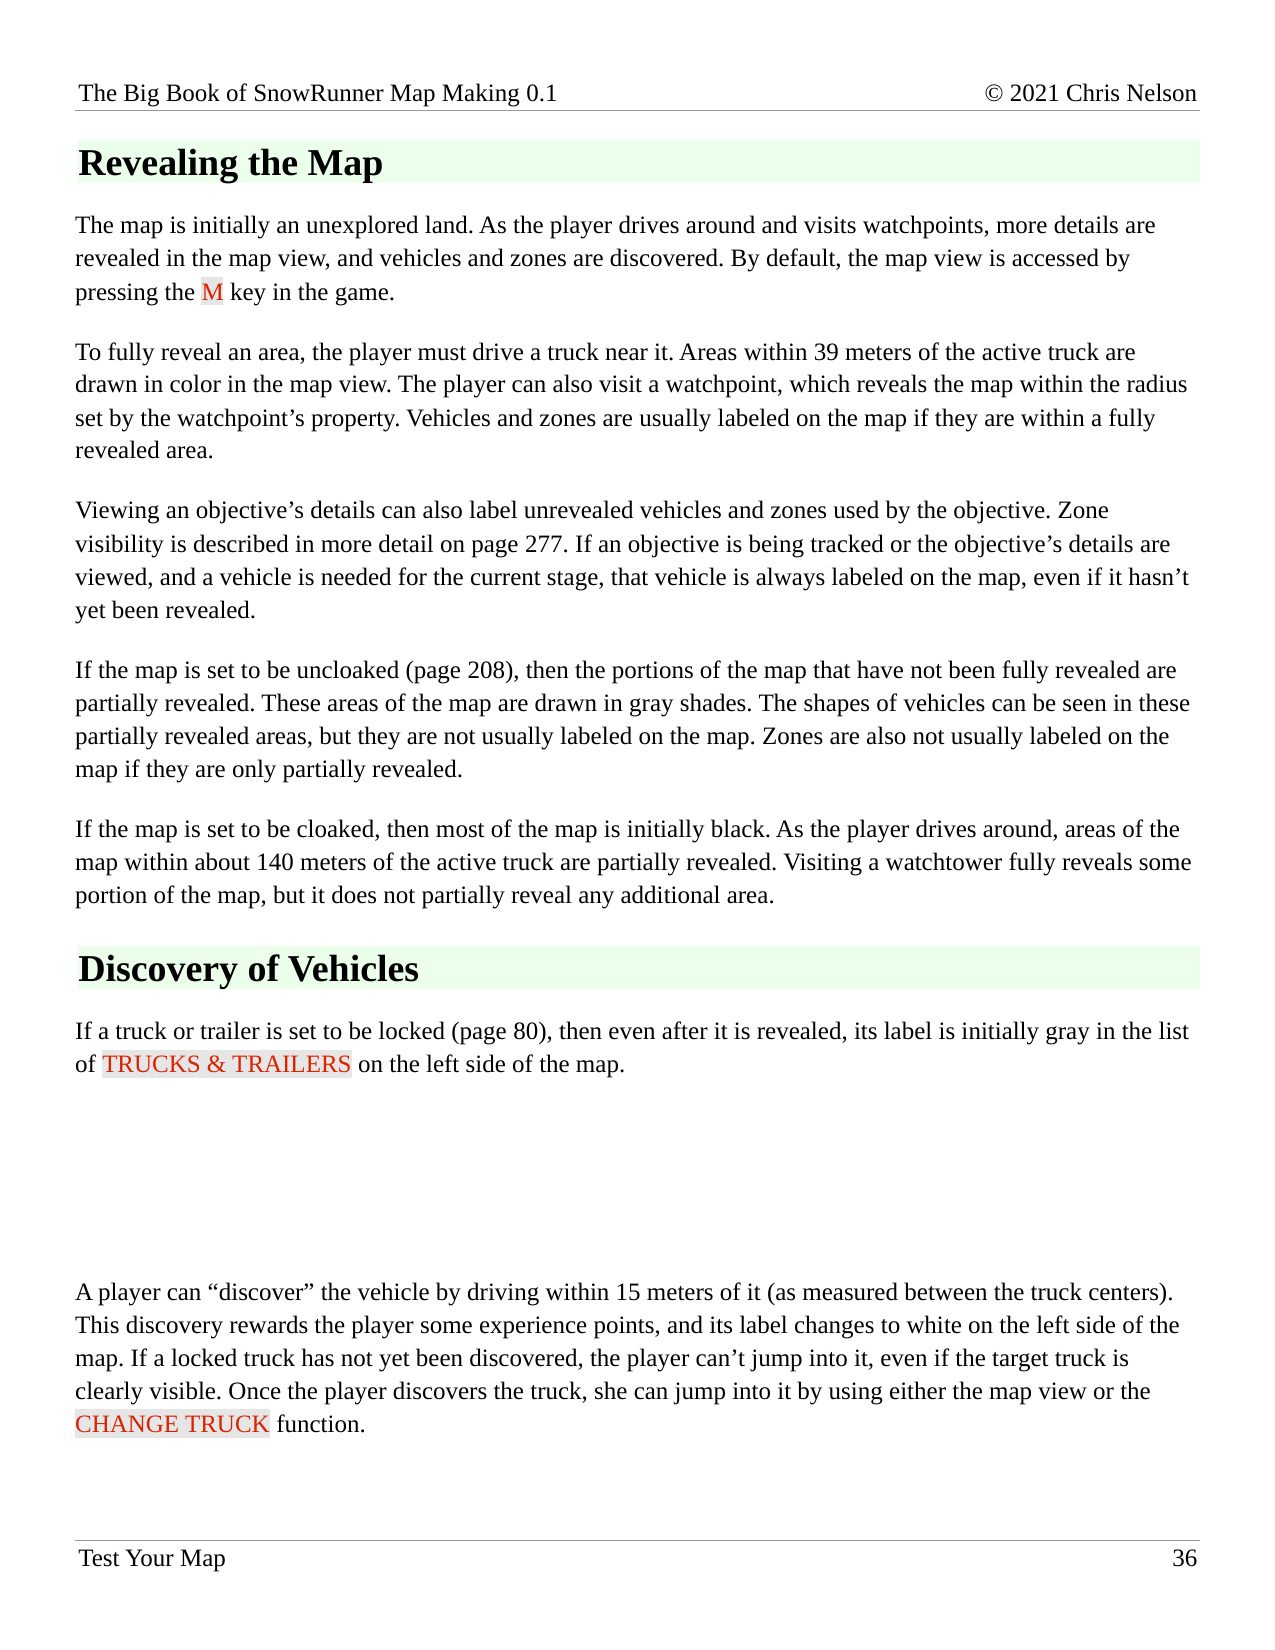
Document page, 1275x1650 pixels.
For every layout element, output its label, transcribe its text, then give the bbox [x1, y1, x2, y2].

text Viewing an objective’s details can also label unrevealed vehicles and zones used by the objective. Zone visibility is described in more detail on page 277. If an objective is being tracked or the objective’s details are viewed, and a vehicle is needed for the current stage, that vehicle is always labeled on the map, even if it hasn’t yet been revealed. [75, 496, 1200, 623]
subtitle Revealing the Map [78, 140, 1200, 183]
text If the map is set to be uncloaked (page 208), then the portions of the map that have not been fully revealed are partially revealed. These areas of the map are drawn in gray shades. The shapes of vehicles can be seen in these partially revealed areas, but they are not usually labeled on the map. Zones are also not usually labeled on the map if they are only partially revealed. [75, 655, 1200, 782]
text If a truck or trailer is set to be locked (page 80), then even after it is revealed, its label is initially gray in the list of TRUCKS & TRAILERS on the left side of the map. [75, 1016, 1200, 1078]
text If the map is set to be cloaked, then most of the map is initially black. As the player drives around, areas of the map within about 140 meters of the active truck are partially revealed. Visiting a watchtower fully reveals some portion of the map, but it does not partially reveal any additional area. [75, 814, 1200, 908]
text A player can “discover” the vehicle by driving within 15 meters of it (as measured between the truck centers). This discovery rewards the player some experience points, and its label changes to white on the left side of the map. If a locked truck has not yet been discovered, the player can’t jump into it, even if the target truck is clearly visible. Once the player discovers the truck, she can jump into it by using either the map view or the CHANGE TRUCK function. [75, 1277, 1200, 1438]
subtitle Discovery of Vehicles [78, 946, 1200, 989]
text To fully reveal an area, the player must drive a truck near it. Areas within 39 meters of the active truck are drawn in color in the map view. The player can also visit a watchpoint, which reveals the map within the radius set by the watchpoint’s property. Vehicles and zones are usually labeled on the map if they are within a fully revealed area. [75, 337, 1200, 464]
text The map is initially an unexplored land. As the player drives around and visits watchpoints, more details are revealed in the map view, and vehicles and zones are discovered. By default, the map view is accessed by pressing the M key in the game. [75, 211, 1200, 305]
